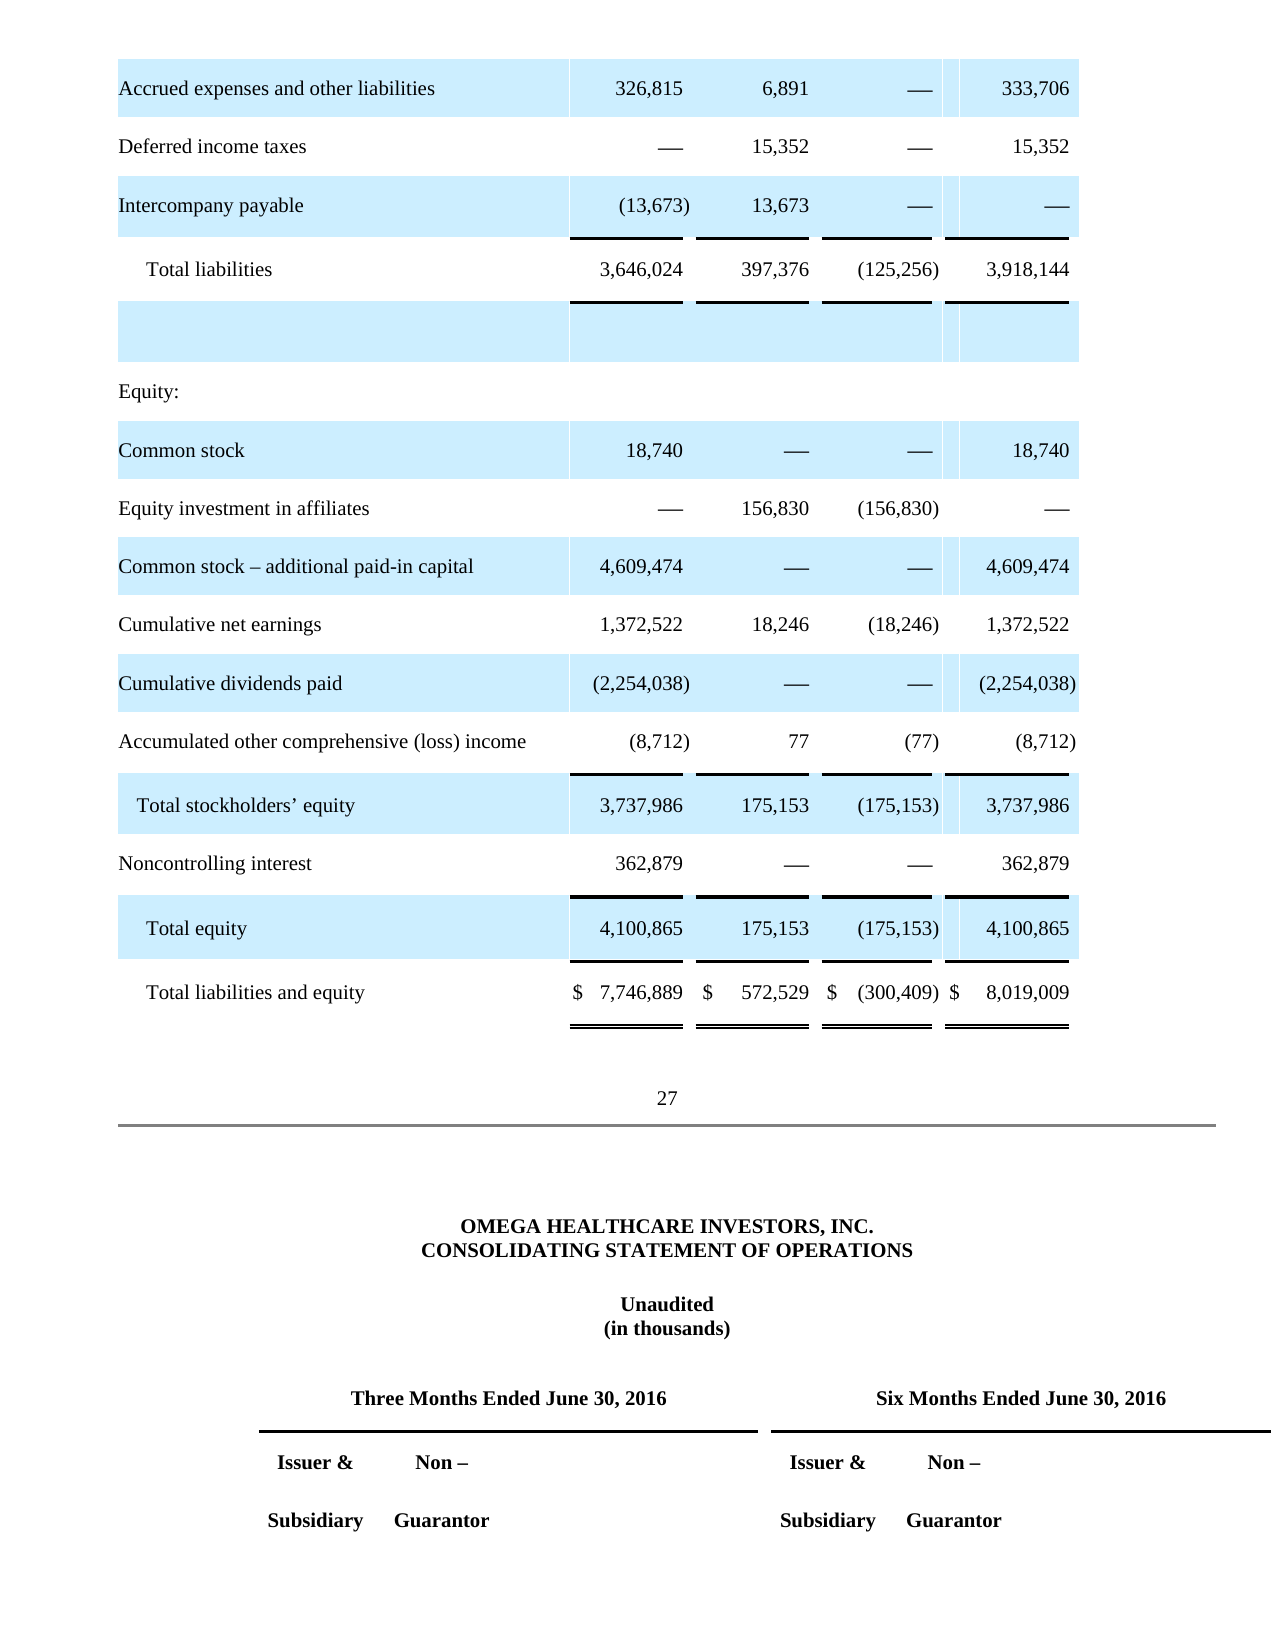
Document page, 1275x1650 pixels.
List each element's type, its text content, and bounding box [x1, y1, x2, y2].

table_cell [932, 176, 942, 237]
table_cell 362,879 [583, 834, 683, 895]
table_cell 326,815 [583, 59, 683, 117]
table_cell [683, 117, 693, 176]
table_cell [1069, 176, 1079, 237]
table_header [1271, 1369, 1275, 1430]
table_cell 156,830 [713, 479, 809, 537]
table_cell (175,153 [837, 899, 932, 959]
table_cell [511, 1433, 621, 1491]
table_cell Guarantor [897, 1491, 1010, 1549]
table_cell [683, 773, 693, 834]
table_cell — [583, 479, 683, 537]
table_cell [1271, 1430, 1275, 1491]
table_cell [683, 960, 693, 1024]
table_cell [1271, 1491, 1275, 1549]
table_cell [945, 362, 959, 421]
table_cell [1069, 421, 1079, 479]
table_cell [696, 421, 713, 479]
table_cell [1010, 1433, 1021, 1491]
text (in thousands) [118, 1316, 1216, 1340]
table_cell [960, 304, 1069, 362]
table_cell [822, 776, 837, 834]
table_cell [1134, 1491, 1144, 1549]
table_cell (18,246 [837, 595, 932, 653]
table_cell [932, 301, 942, 362]
table_cell [696, 117, 713, 176]
table_cell — [713, 654, 809, 712]
table_cell [570, 421, 583, 479]
table_cell [1069, 117, 1079, 176]
table_cell [822, 362, 837, 421]
table_cell ) [932, 237, 942, 301]
table_cell [932, 537, 942, 595]
table_cell (175,153 [837, 776, 932, 834]
table_cell Total liabilities and equity [118, 960, 567, 1024]
table_cell [837, 362, 932, 421]
table_cell Issuer & [259, 1433, 372, 1491]
table_cell — [837, 537, 932, 595]
table_cell [945, 304, 959, 362]
table_cell Accrued expenses and other liabilities [118, 59, 567, 117]
table_cell [1069, 59, 1079, 117]
table_cell — [713, 421, 809, 479]
table_cell [1069, 834, 1079, 895]
table_cell [809, 654, 819, 712]
table_cell [822, 595, 837, 653]
text 27 [118, 1086, 1216, 1110]
table_cell [118, 1430, 256, 1491]
table_cell [932, 362, 942, 421]
table_cell Issuer & [771, 1433, 884, 1491]
table_cell [884, 1433, 895, 1491]
table_cell (77 [837, 712, 932, 773]
table_cell [945, 59, 959, 117]
table_cell — [713, 537, 809, 595]
table_cell — [837, 59, 932, 117]
table_cell — [837, 834, 932, 895]
table_cell (300,409 [837, 963, 932, 1024]
table_cell ) [932, 895, 942, 959]
table_cell (125,256 [837, 240, 932, 301]
table_cell [696, 304, 713, 362]
table_cell [696, 240, 713, 301]
table_cell 3,737,986 [960, 776, 1069, 834]
table_cell [683, 479, 693, 537]
table_cell [809, 773, 819, 834]
table_cell 15,352 [713, 117, 809, 176]
table_cell [696, 899, 713, 959]
table_cell [1069, 895, 1079, 959]
table_cell [498, 1491, 508, 1549]
text CONSOLIDATING STATEMENT OF OPERATIONS [118, 1238, 1216, 1262]
table_cell Subsidiary [771, 1491, 884, 1549]
table_cell [809, 362, 819, 421]
table_cell [621, 1433, 632, 1491]
table_cell 1,372,522 [583, 595, 683, 653]
table_cell 18,740 [960, 421, 1069, 479]
table_cell 4,100,865 [583, 899, 683, 959]
table_cell [570, 59, 583, 117]
table_cell Accumulated other comprehensive (loss) income [118, 712, 567, 773]
table_cell Intercompany payable [118, 176, 567, 237]
table_cell [809, 834, 819, 895]
table_cell [696, 537, 713, 595]
table_cell [809, 537, 819, 595]
table_cell [822, 537, 837, 595]
table_cell ) [932, 712, 942, 773]
table_cell [696, 776, 713, 834]
table_cell Noncontrolling interest [118, 834, 567, 895]
table_cell 8,019,009 [960, 963, 1069, 1024]
table_cell Non – [897, 1433, 1010, 1491]
table_cell [945, 421, 959, 479]
table_cell [570, 899, 583, 959]
table_cell (8,712 [583, 712, 683, 773]
table_header [118, 1369, 256, 1430]
table_cell [683, 421, 693, 479]
table_cell [713, 362, 809, 421]
table_cell ) [683, 176, 693, 237]
table_cell — [713, 834, 809, 895]
table_cell [1069, 773, 1079, 834]
table_cell 18,246 [713, 595, 809, 653]
table_cell [511, 1491, 621, 1549]
table_cell ) [683, 654, 693, 712]
text Unaudited [118, 1292, 1216, 1316]
table_cell (13,673 [583, 176, 683, 237]
table_cell [570, 362, 583, 421]
table_cell (8,712 [960, 712, 1069, 773]
table_cell [822, 117, 837, 176]
table_cell [945, 595, 959, 653]
table_cell [809, 712, 819, 773]
table_cell [932, 654, 942, 712]
table_cell (156,830 [837, 479, 932, 537]
table_cell [945, 176, 959, 237]
table_cell 397,376 [713, 240, 809, 301]
table_cell [570, 712, 583, 773]
table_cell [118, 301, 567, 362]
table_cell — [837, 117, 932, 176]
table_cell [932, 421, 942, 479]
table_cell [945, 712, 959, 773]
table_cell [621, 1491, 632, 1549]
table_cell [945, 537, 959, 595]
table_cell ) [932, 479, 942, 537]
table_cell ) [932, 595, 942, 653]
table_cell 13,673 [713, 176, 809, 237]
table_cell [822, 712, 837, 773]
table_cell [118, 1491, 256, 1549]
table_cell [372, 1491, 382, 1549]
table_cell [809, 421, 819, 479]
table_cell [634, 1433, 758, 1491]
table_cell [932, 834, 942, 895]
table_cell [837, 304, 932, 362]
table_cell 3,918,144 [960, 240, 1069, 301]
table_cell $ [570, 963, 583, 1024]
table_cell [945, 834, 959, 895]
table_cell [1069, 479, 1079, 537]
table_cell [683, 362, 693, 421]
table_cell [583, 304, 683, 362]
table_cell 3,737,986 [583, 776, 683, 834]
text OMEGA HEALTHCARE INVESTORS, INC. [118, 1214, 1216, 1238]
table_cell 3,646,024 [583, 240, 683, 301]
table_cell [822, 421, 837, 479]
table_cell [932, 117, 942, 176]
table_cell [683, 301, 693, 362]
table_cell [696, 362, 713, 421]
table_cell [570, 537, 583, 595]
table_cell 4,100,865 [960, 899, 1069, 959]
table_cell [696, 59, 713, 117]
table_cell Common stock – additional paid-in capital [118, 537, 567, 595]
table_cell 1,372,522 [960, 595, 1069, 653]
table_cell [634, 1491, 758, 1549]
table_cell (2,254,038 [960, 654, 1069, 712]
table_cell [1069, 595, 1079, 653]
table_cell ) [932, 960, 942, 1024]
table_cell [822, 654, 837, 712]
table_cell — [837, 654, 932, 712]
table_header [758, 1369, 769, 1430]
table_cell — [960, 479, 1069, 537]
table_cell $ [945, 963, 959, 1024]
table_cell 572,529 [713, 963, 809, 1024]
table_cell Non – [385, 1433, 498, 1491]
table_cell Deferred income taxes [118, 117, 567, 176]
table_cell [809, 595, 819, 653]
table_cell Equity: [118, 362, 567, 421]
table_cell [1010, 1491, 1021, 1549]
table_cell [570, 654, 583, 712]
table_cell [945, 776, 959, 834]
table_cell [570, 595, 583, 653]
table_cell 7,746,889 [583, 963, 683, 1024]
table_cell [696, 712, 713, 773]
table_cell [683, 595, 693, 653]
table_cell $ [696, 963, 713, 1024]
table_cell [1146, 1491, 1271, 1549]
table_cell — [837, 176, 932, 237]
table_cell $ [822, 963, 837, 1024]
table_cell [809, 960, 819, 1024]
table_cell [1023, 1491, 1134, 1549]
table_cell 18,740 [583, 421, 683, 479]
table_cell [758, 1430, 769, 1491]
table_cell [696, 654, 713, 712]
table_cell [809, 301, 819, 362]
table_cell — [583, 117, 683, 176]
table_cell [809, 895, 819, 959]
table_cell ) [1069, 654, 1079, 712]
table_cell Cumulative dividends paid [118, 654, 567, 712]
table_cell [372, 1433, 382, 1491]
table_cell [683, 834, 693, 895]
table_cell Cumulative net earnings [118, 595, 567, 653]
table_cell [822, 834, 837, 895]
table_cell 333,706 [960, 59, 1069, 117]
table_cell ) [932, 773, 942, 834]
table_cell [932, 59, 942, 117]
table_cell [822, 479, 837, 537]
table_cell Guarantor [385, 1491, 498, 1549]
table_cell [809, 176, 819, 237]
table_cell [683, 895, 693, 959]
table_cell [713, 304, 809, 362]
table_cell (2,254,038 [583, 654, 683, 712]
table_cell [570, 479, 583, 537]
table_cell Total liabilities [118, 237, 567, 301]
table_cell [583, 362, 683, 421]
table_cell [809, 117, 819, 176]
table_cell [809, 237, 819, 301]
table_cell [809, 479, 819, 537]
table_cell [1146, 1433, 1271, 1491]
table_cell 175,153 [713, 776, 809, 834]
table_cell Total stockholders’ equity [118, 773, 567, 834]
table_cell ) [683, 712, 693, 773]
table_cell ) [1069, 712, 1079, 773]
table_cell [945, 479, 959, 537]
table_cell 175,153 [713, 899, 809, 959]
table_cell [1069, 960, 1079, 1024]
table_cell 4,609,474 [583, 537, 683, 595]
table_cell Common stock [118, 421, 567, 479]
table_cell — [960, 176, 1069, 237]
table_cell [498, 1433, 508, 1491]
table_cell 77 [713, 712, 809, 773]
table_cell [696, 176, 713, 237]
table_cell [696, 595, 713, 653]
table_cell — [837, 421, 932, 479]
table_cell [822, 899, 837, 959]
table_cell Total equity [118, 895, 567, 959]
table_cell [1069, 237, 1079, 301]
table_cell [696, 834, 713, 895]
table_cell [758, 1491, 769, 1549]
table_cell [822, 240, 837, 301]
table_cell [683, 59, 693, 117]
table_cell [945, 240, 959, 301]
table_cell [1134, 1433, 1144, 1491]
table_cell [683, 537, 693, 595]
table_cell [1069, 537, 1079, 595]
table_cell [1069, 362, 1079, 421]
table_cell [570, 304, 583, 362]
table_cell 6,891 [713, 59, 809, 117]
table_cell [696, 479, 713, 537]
table_cell [884, 1491, 895, 1549]
table_cell [570, 834, 583, 895]
table_cell [570, 176, 583, 237]
table_cell [1069, 301, 1079, 362]
table_cell [1023, 1433, 1134, 1491]
table_cell Equity investment in affiliates [118, 479, 567, 537]
table_cell [570, 240, 583, 301]
table_cell Subsidiary [259, 1491, 372, 1549]
table_cell [683, 237, 693, 301]
table_cell [809, 59, 819, 117]
table_header Six Months Ended June 30, 2016 [771, 1369, 1271, 1430]
table_cell [945, 654, 959, 712]
table_cell [822, 304, 837, 362]
table_cell 362,879 [960, 834, 1069, 895]
table_cell [945, 117, 959, 176]
table_cell [822, 176, 837, 237]
table_cell [945, 899, 959, 959]
table_cell [570, 776, 583, 834]
table_cell [822, 59, 837, 117]
table_cell [570, 117, 583, 176]
table_cell 4,609,474 [960, 537, 1069, 595]
table_header Three Months Ended June 30, 2016 [259, 1369, 758, 1430]
table_cell 15,352 [960, 117, 1069, 176]
table_cell [960, 362, 1069, 421]
